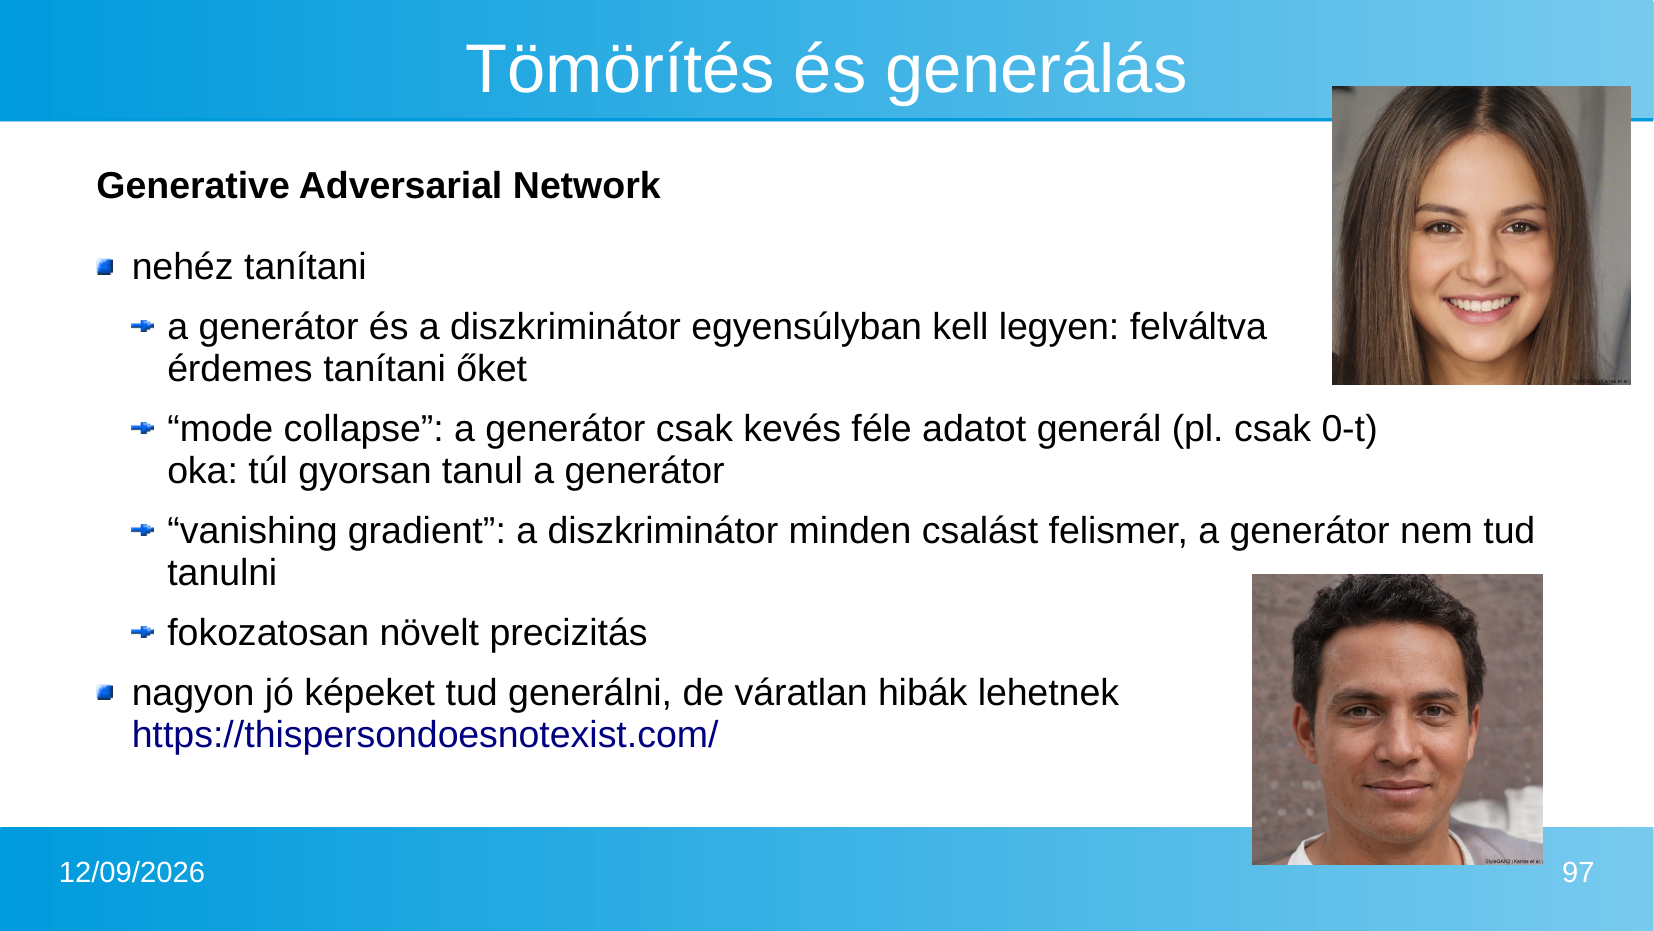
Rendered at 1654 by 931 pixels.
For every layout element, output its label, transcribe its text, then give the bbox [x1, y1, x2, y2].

text_box Generative Adversarial Network nehéz tanítani a generátor és a diszkriminátor egyensúlyban kell legyen: felváltva érdemes tanítani őket “mode collapse”: a generátor csak kevés féle adatot generál (pl. csak 0-t) oka: túl gyorsan tanul a generátor “vanishing gradient”: a diszkriminátor minden csalást felismer, a generátor nem tud tanulni fokozatosan növelt precizitás nagyon jó képeket tud generálni, de váratlan hibák lehetnek https://thispersondoesnotexist.com/ [81, 156, 1560, 763]
title Tömörítés és generálás [59, 29, 1595, 108]
picture [1252, 574, 1543, 865]
picture [1332, 86, 1631, 385]
